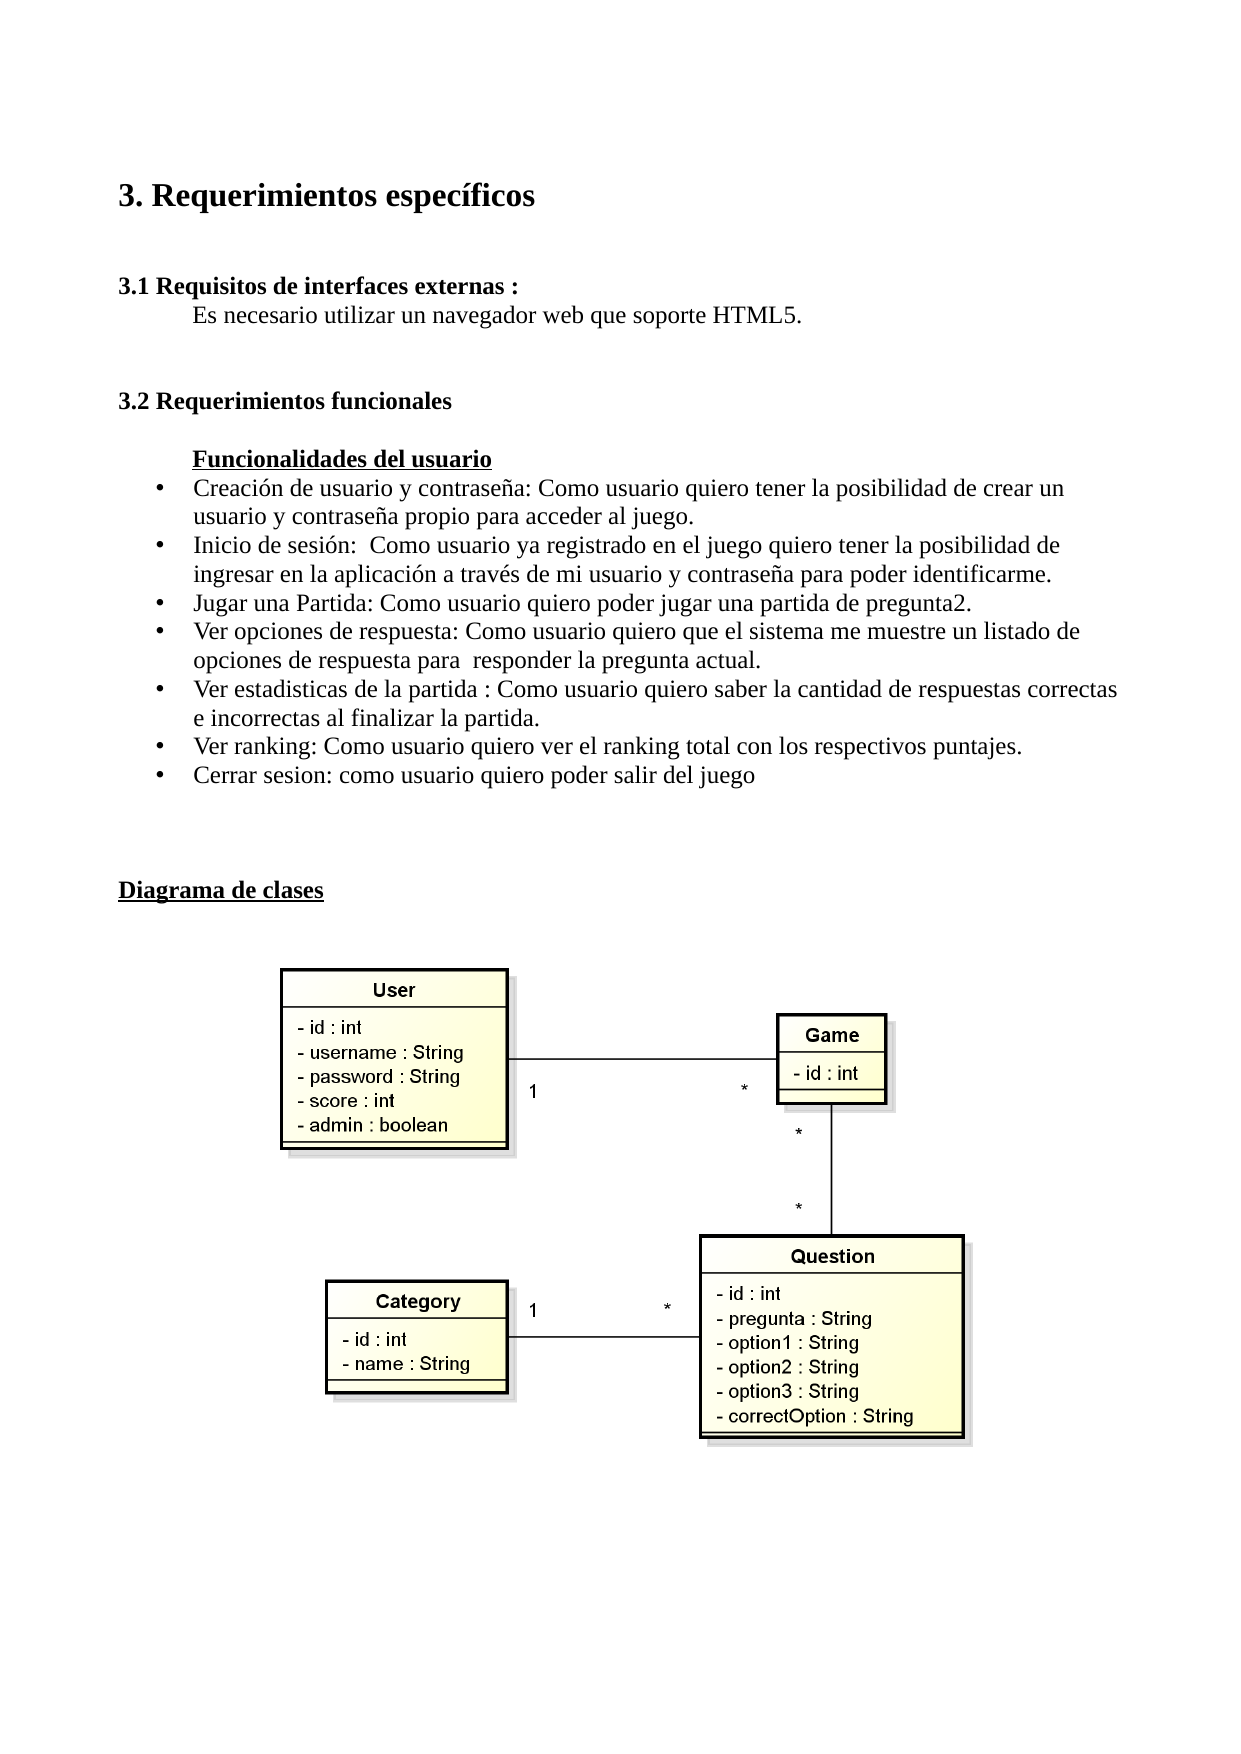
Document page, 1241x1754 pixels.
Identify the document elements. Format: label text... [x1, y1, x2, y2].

text Funcionalidades del usuario [118, 444, 1122, 473]
list Cerrar sesion: como usuario quiero poder salir del juego [156, 760, 1122, 789]
text 3.1 Requisitos de interfaces externas : [118, 271, 1122, 300]
list Creación de usuario y contraseña: Como usuario quiero tener la posibilidad de crear un usuario y contraseña propio para acceder al juego. [156, 473, 1122, 530]
picture [254, 961, 986, 1470]
text Diagrama de clases [118, 875, 1122, 904]
text Es necesario utilizar un navegador web que soporte HTML5. [118, 300, 1122, 329]
text 3. Requerimientos específicos [118, 176, 1122, 214]
list Jugar una Partida: Como usuario quiero poder jugar una partida de pregunta2. [156, 588, 1122, 616]
list Ver estadisticas de la partida : Como usuario quiero saber la cantidad de respuestas correctas e incorrectas al finalizar la partida. [156, 674, 1122, 731]
list Ver opciones de respuesta: Como usuario quiero que el sistema me muestre un listado de opciones de respuesta para responder la pregunta actual. [156, 616, 1122, 674]
text 3.2 Requerimientos funcionales [118, 386, 1122, 415]
list Inicio de sesión: Como usuario ya registrado en el juego quiero tener la posibilidad de ingresar en la aplicación a través de mi usuario y contraseña para poder identificarme. [156, 530, 1122, 588]
list Ver ranking: Como usuario quiero ver el ranking total con los respectivos puntajes. [156, 731, 1122, 760]
